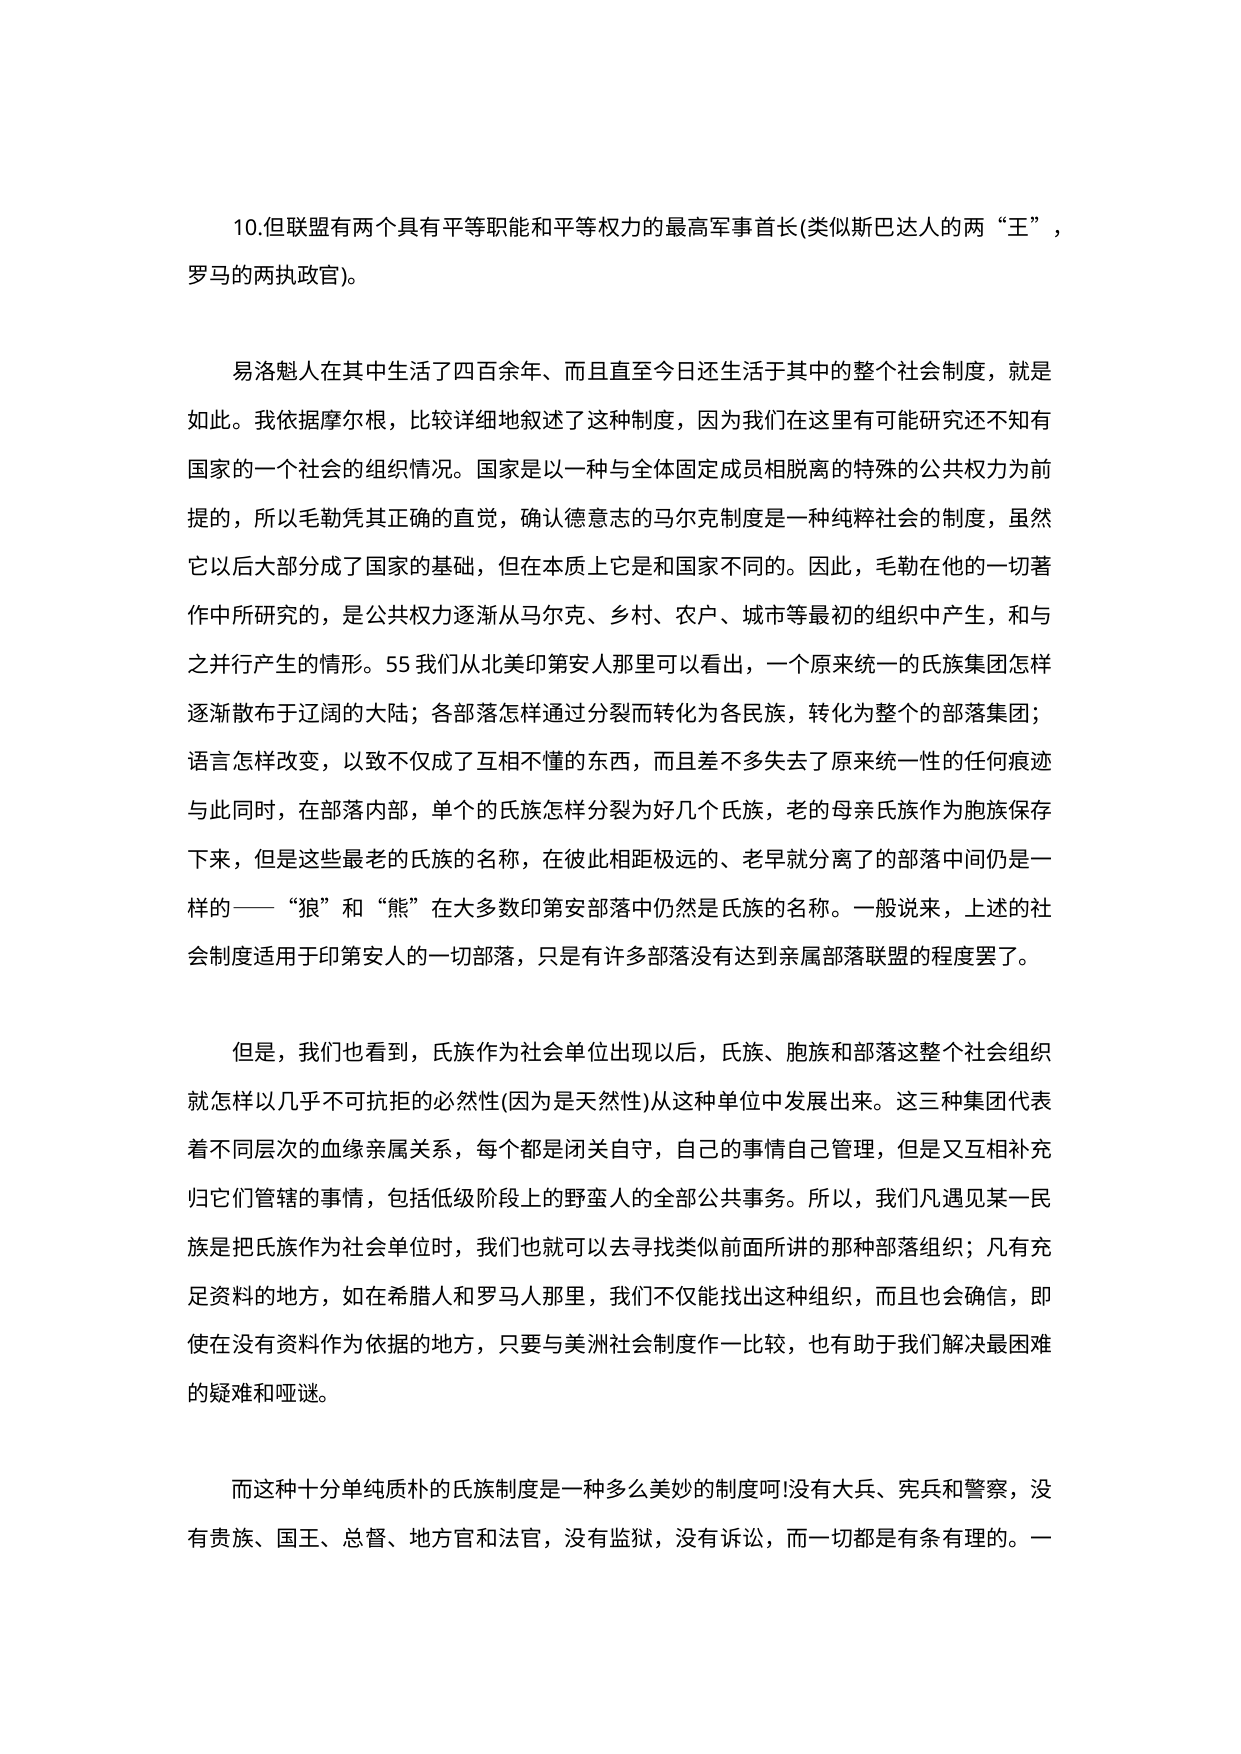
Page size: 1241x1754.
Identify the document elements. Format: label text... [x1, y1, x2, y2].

text 但是，我们也看到，氏族作为社会单位出现以后，氏族、胞族和部落这整个社会组织就怎样以几乎不可抗拒的必然性(因为是天然性)从这种单位中发展出来。这三种集团代表着不同层次的血缘亲属关系，每个都是闭关自守，自己的事情自己管理，但是又互相补充。归它们管辖的事情，包括低级阶段上的野蛮人的全部公共事务。所以，我们凡遇见某一民族是把氏族作为社会单位时，我们也就可以去寻找类似前面所讲的那种部落组织；凡有充足资料的地方，如在希腊人和罗马人那里，我们不仅能找出这种组织，而且也会确信，即使在没有资料作为依据的地方，只要与美洲社会制度作一比较，也有助于我们解决最困难的疑难和哑谜。 [187, 1034, 1053, 1408]
text 易洛魁人在其中生活了四百余年、而且直至今日还生活于其中的整个社会制度，就是如此。我依据摩尔根，比较详细地叙述了这种制度，因为我们在这里有可能研究还不知有国家的一个社会的组织情况。国家是以一种与全体固定成员相脱离的特殊的公共权力为前提的，所以毛勒凭其正确的直觉，确认德意志的马尔克制度是一种纯粹社会的制度，虽然它以后大部分成了国家的基础，但在本质上它是和国家不同的。因此，毛勒在他的一切著作中所研究的，是公共权力逐渐从马尔克、乡村、农户、城市等最初的组织中产生，和与之并行产生的情形。55我们从北美印第安人那里可以看出，一个原来统一的氏族集团怎样逐渐散布于辽阔的大陆；各部落怎样通过分裂而转化为各民族，转化为整个的部落集团；语言怎样改变，以致不仅成了互相不懂的东西，而且差不多失去了原来统一性的任何痕迹；与此同时，在部落内部，单个的氏族怎样分裂为好几个氏族，老的母亲氏族作为胞族保存下来，但是这些最老的氏族的名称，在彼此相距极远的、老早就分离了的部落中间仍是一样的——“狼”和“熊”在大多数印第安部落中仍然是氏族的名称。一般说来，上述的社会制度适用于印第安人的一切部落，只是有许多部落没有达到亲属部落联盟的程度罢了。 [187, 354, 1053, 971]
text 而这种十分单纯质朴的氏族制度是一种多么美妙的制度呵!没有大兵、宪兵和警察，没有贵族、国王、总督、地方官和法官，没有监狱，没有诉讼，而一切都是有条有理的。一 [187, 1472, 1053, 1553]
text 10.但联盟有两个具有平等职能和平等权力的最高军事首长(类似斯巴达人的两“王”，罗马的两执政官)。 [187, 209, 1053, 291]
